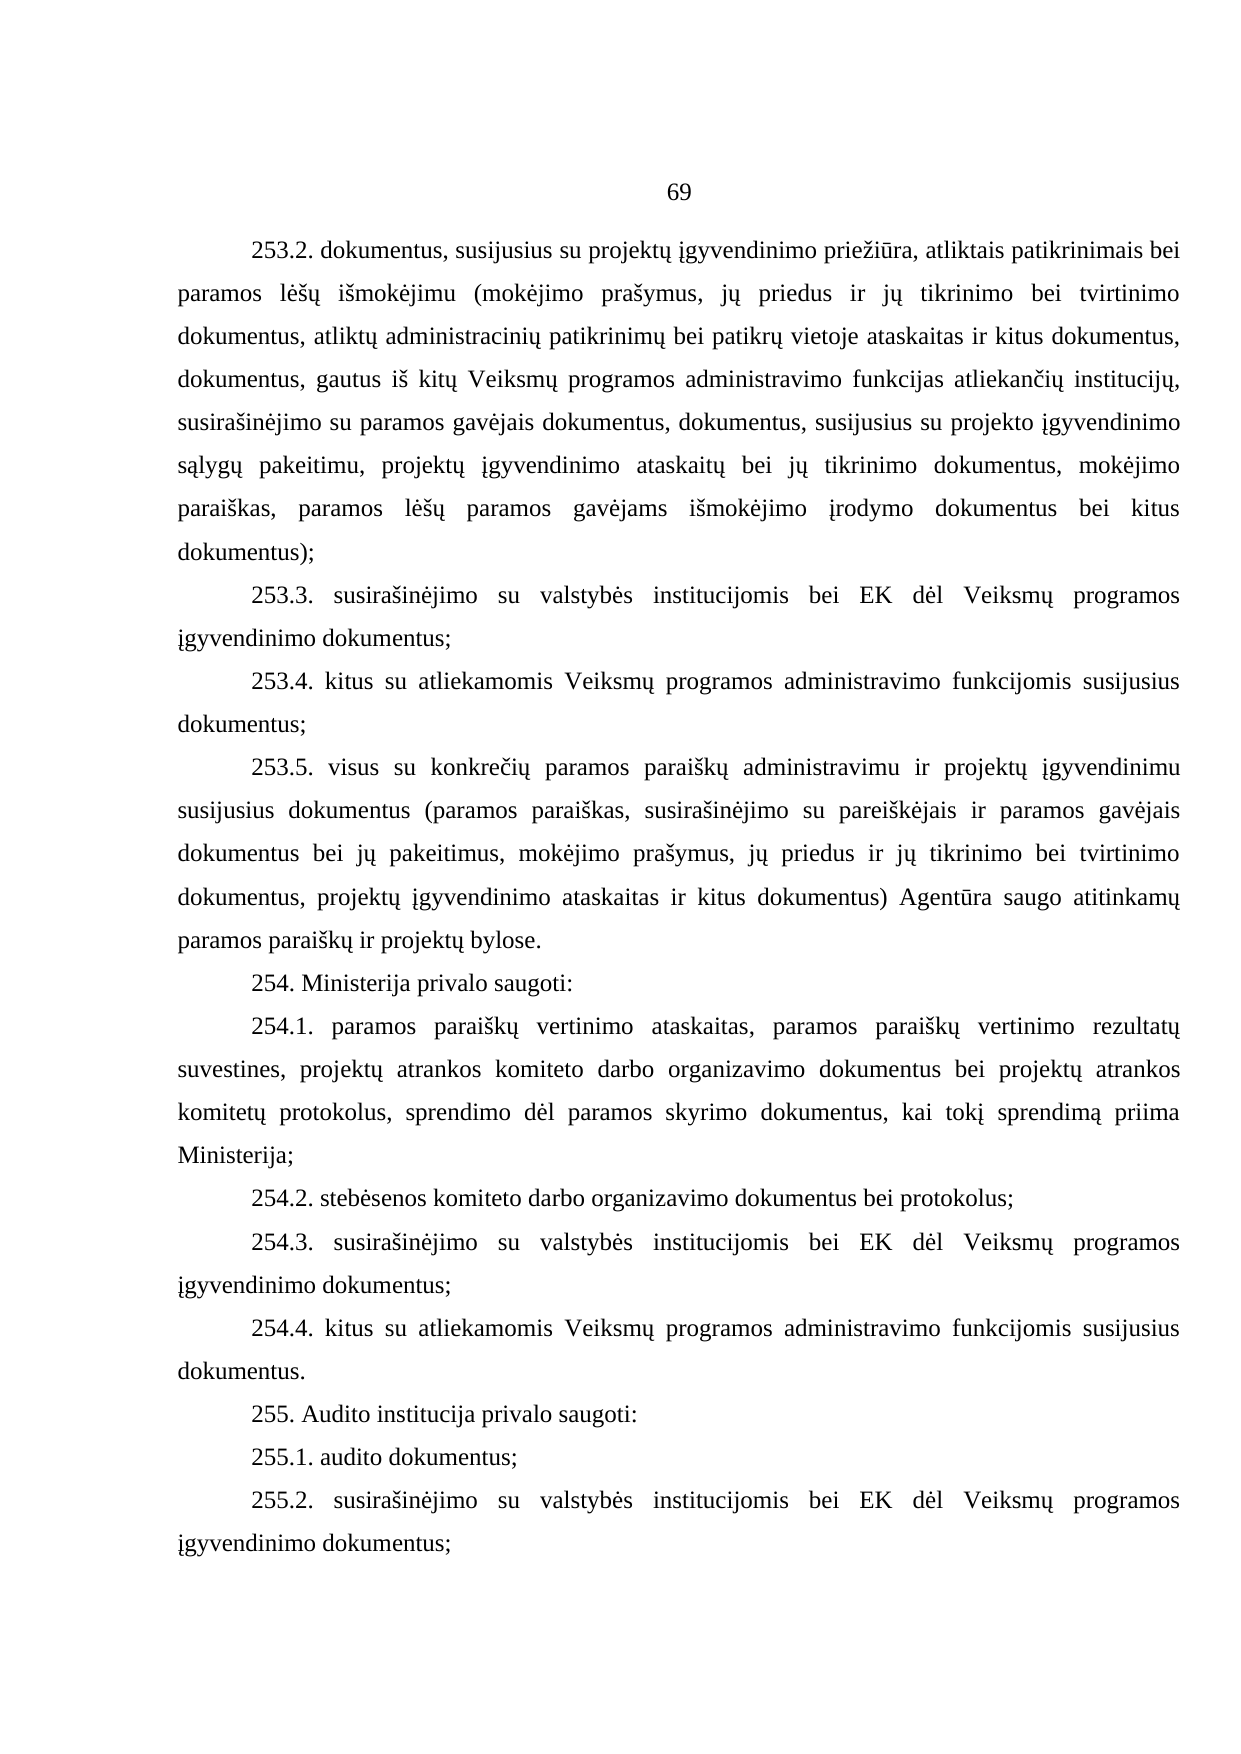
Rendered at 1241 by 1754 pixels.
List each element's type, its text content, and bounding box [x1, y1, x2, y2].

text 254.1. paramos paraiškų vertinimo ataskaitas, paramos paraiškų vertinimo rezultatų suvestines, projektų atrankos komiteto darbo organizavimo dokumentus bei projektų atrankos komitetų protokolus, sprendimo dėl paramos skyrimo dokumentus, kai tokį sprendimą priima Ministerija; [177, 1011, 1181, 1169]
text 253.4. kitus su atliekamomis Veiksmų programos administravimo funkcijomis susijusius dokumentus; [177, 666, 1181, 738]
text 255.2. susirašinėjimo su valstybės institucijomis bei EK dėl Veiksmų programos įgyvendinimo dokumentus; [177, 1485, 1181, 1557]
text 255. Audito institucija privalo saugoti: [177, 1399, 1181, 1428]
text 254.2. stebėsenos komiteto darbo organizavimo dokumentus bei protokolus; [177, 1183, 1181, 1212]
text 253.3. susirašinėjimo su valstybės institucijomis bei EK dėl Veiksmų programos įgyvendinimo dokumentus; [177, 580, 1181, 652]
text 254.4. kitus su atliekamomis Veiksmų programos administravimo funkcijomis susijusius dokumentus. [177, 1313, 1181, 1385]
text 255.1. audito dokumentus; [177, 1442, 1181, 1471]
text 254.3. susirašinėjimo su valstybės institucijomis bei EK dėl Veiksmų programos įgyvendinimo dokumentus; [177, 1227, 1181, 1298]
text 254. Ministerija privalo saugoti: [177, 968, 1181, 997]
text 253.2. dokumentus, susijusius su projektų įgyvendinimo priežiūra, atliktais patikrinimais bei paramos lėšų išmokėjimu (mokėjimo prašymus, jų priedus ir jų tikrinimo bei tvirtinimo dokumentus, atliktų administracinių patikrinimų bei patikrų vietoje ataskaitas ir kitus dokumentus, dokumentus, gautus iš kitų Veiksmų programos administravimo funkcijas atliekančių institucijų, susirašinėjimo su paramos gavėjais dokumentus, dokumentus, susijusius su projekto įgyvendinimo sąlygų pakeitimu, projektų įgyvendinimo ataskaitų bei jų tikrinimo dokumentus, mokėjimo paraiškas, paramos lėšų paramos gavėjams išmokėjimo įrodymo dokumentus bei kitus dokumentus); [177, 235, 1181, 565]
text 253.5. visus su konkrečių paramos paraiškų administravimu ir projektų įgyvendinimu susijusius dokumentus (paramos paraiškas, susirašinėjimo su pareiškėjais ir paramos gavėjais dokumentus bei jų pakeitimus, mokėjimo prašymus, jų priedus ir jų tikrinimo bei tvirtinimo dokumentus, projektų įgyvendinimo ataskaitas ir kitus dokumentus) Agentūra saugo atitinkamų paramos paraiškų ir projektų bylose. [177, 752, 1181, 953]
